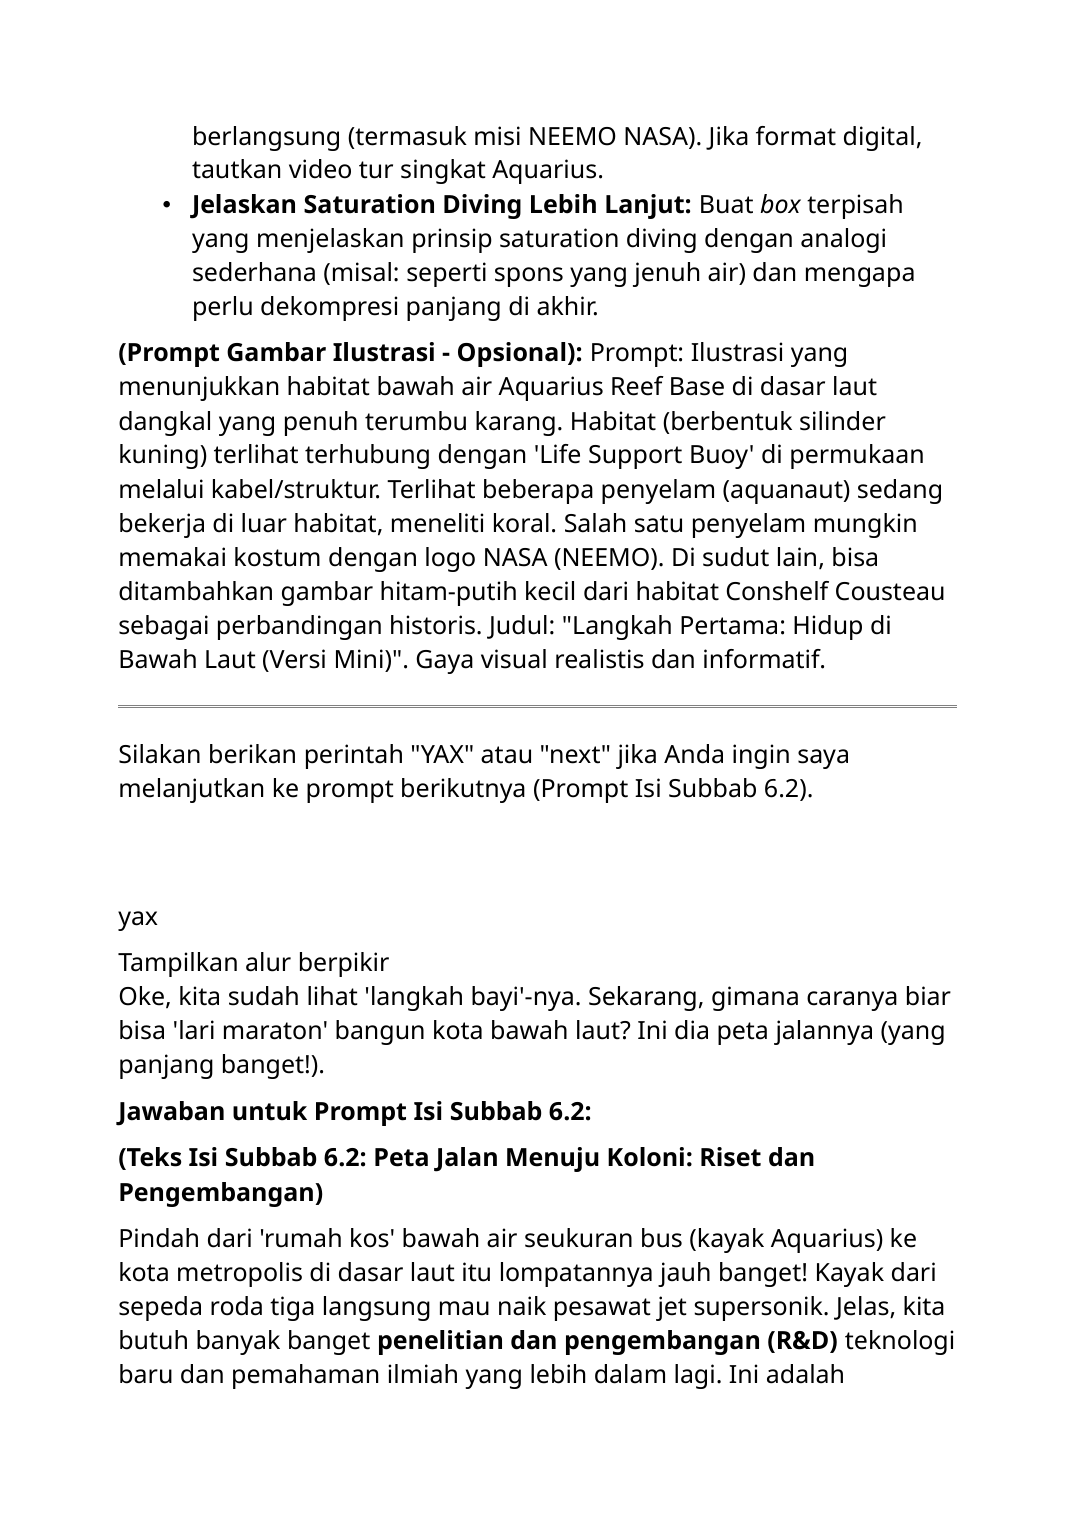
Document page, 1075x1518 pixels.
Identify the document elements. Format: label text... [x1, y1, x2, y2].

list Jelaskan Saturation Diving Lebih Lanjut: Buat box terpisah yang menjelaskan prinsip saturation diving dengan analogi sederhana (misal: seperti spons yang jenuh air) dan mengapa perlu dekompresi panjang di akhir. [162, 186, 957, 322]
text Pindah dari 'rumah kos' bawah air seukuran bus (kayak Aquarius) ke kota metropolis di dasar laut itu lompatannya jauh banget! Kayak dari sepeda roda tiga langsung mau naik pesawat jet supersonik. Jelas, kita butuh banyak banget penelitian dan pengembangan (R&D) teknologi baru dan pemahaman ilmiah yang lebih dalam lagi. Ini adalah [118, 1221, 957, 1391]
text Jawaban untuk Prompt Isi Subbab 6.2: [118, 1093, 957, 1128]
text yax [118, 898, 957, 932]
text Silakan berikan perintah "YAX" atau "next" jika Anda ingin saya melanjutkan ke prompt berikutnya (Prompt Isi Subbab 6.2). [118, 737, 957, 805]
text (Prompt Gambar Ilustrasi - Opsional): Prompt: Ilustrasi yang menunjukkan habitat bawah air Aquarius Reef Base di dasar laut dangkal yang penuh terumbu karang. Habitat (berbentuk silinder kuning) terlihat terhubung dengan 'Life Support Buoy' di permukaan melalui kabel/struktur. Terlihat beberapa penyelam (aquanaut) sedang bekerja di luar habitat, meneliti koral. Salah satu penyelam mungkin memakai kostum dengan logo NASA (NEEMO). Di sudut lain, bisa ditambahkan gambar hitam-putih kecil dari habitat Conshelf Cousteau sebagai perbandingan historis. Judul: "Langkah Pertama: Hidup di Bawah Laut (Versi Mini)". Gaya visual realistis dan informatif. [118, 335, 957, 676]
text Tampilkan alur berpikir [118, 945, 957, 979]
text (Teks Isi Subbab 6.2: Peta Jalan Menuju Koloni: Riset dan Pengembangan) [118, 1140, 957, 1208]
text Oke, kita sudah lihat 'langkah bayi'-nya. Sekarang, gimana caranya biar bisa 'lari maraton' bangun kota bawah laut? Ini dia peta jalannya (yang panjang banget!). [118, 979, 957, 1081]
list berlangsung (termasuk misi NEEMO NASA). Jika format digital, tautkan video tur singkat Aquarius. [162, 118, 957, 186]
